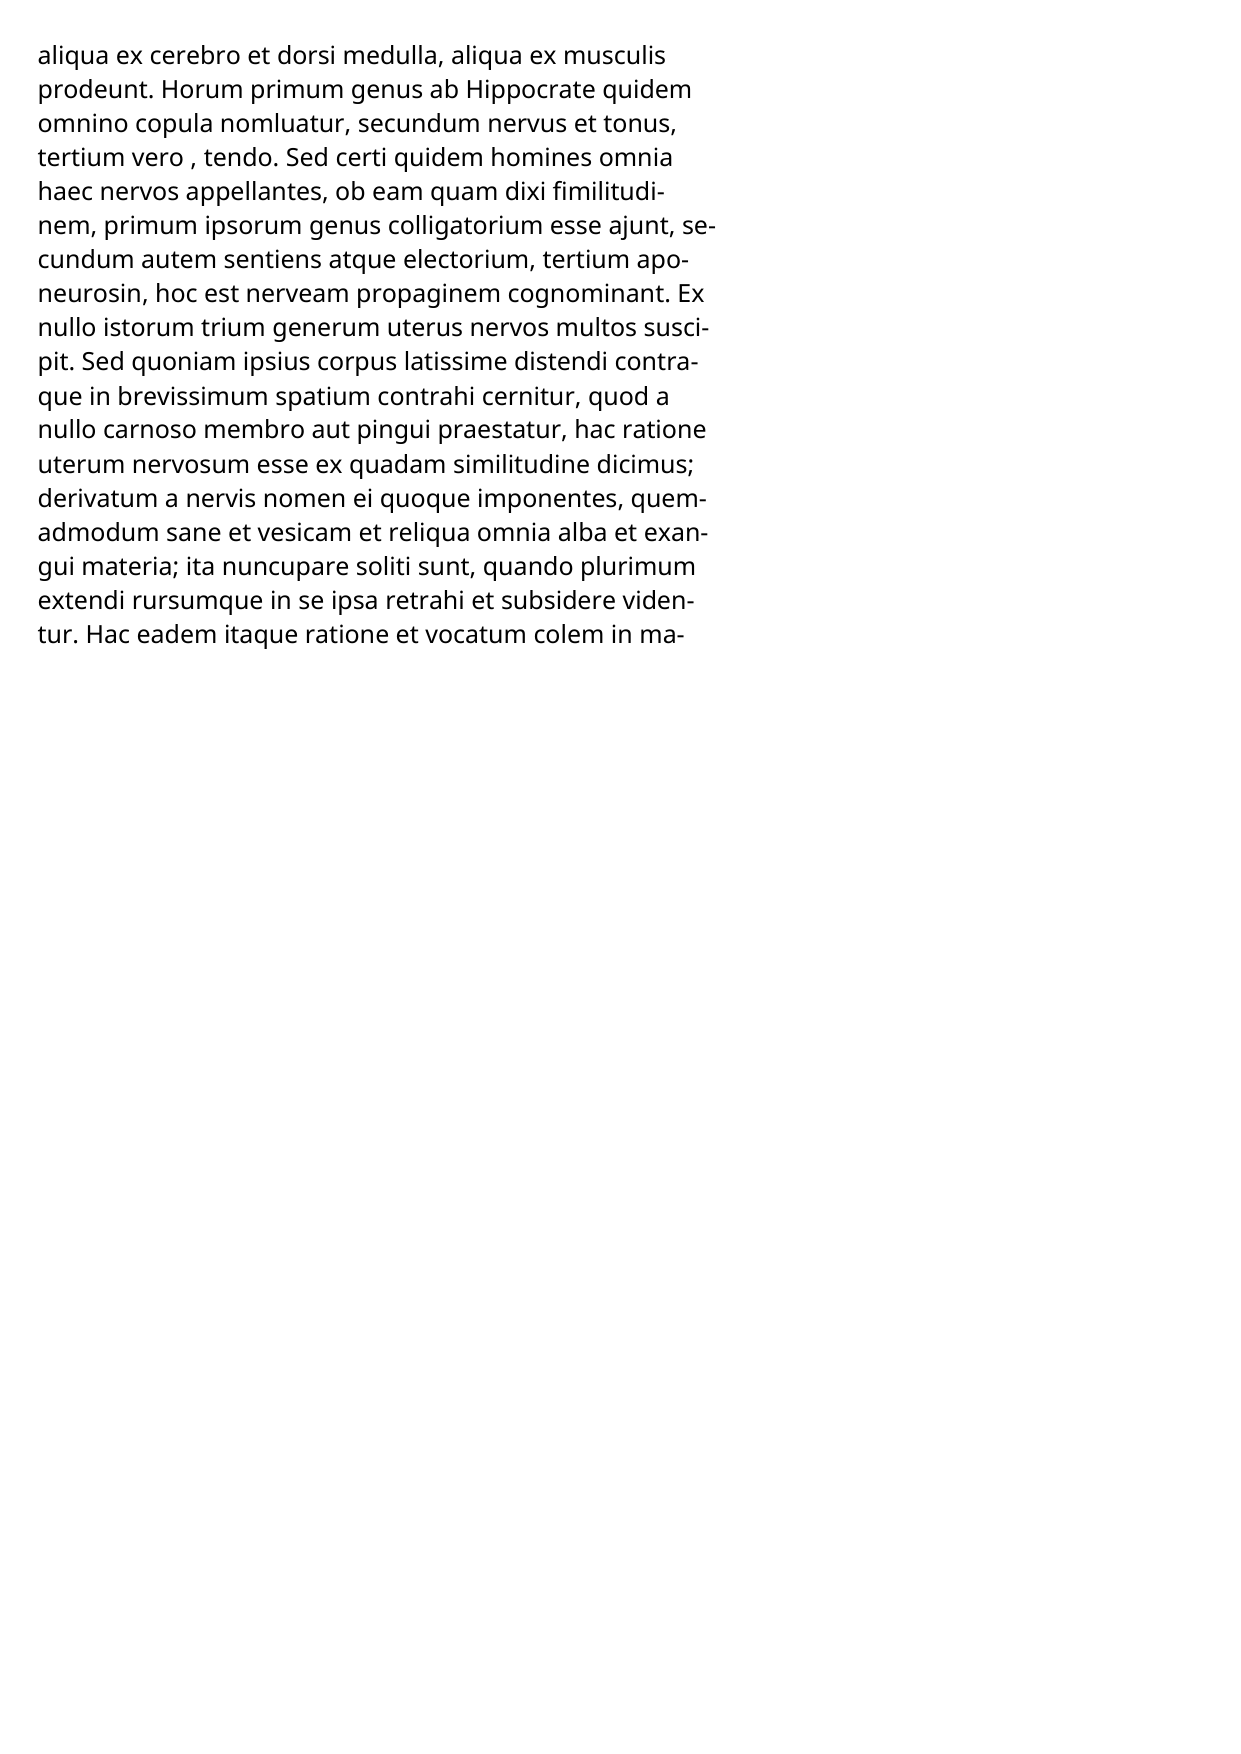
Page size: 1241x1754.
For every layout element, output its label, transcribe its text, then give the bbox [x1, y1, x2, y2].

text aliqua ex cerebro et dorsi medulla, aliqua ex musculis prodeunt. Horum primum genus ab Hippocrate quidem omnino copula nomluatur, secundum nervus et tonus, tertium vero , tendo. Sed certi quidem homines omnia haec nervos appellantes, ob eam quam dixi fimilitudi- nem, primum ipsorum genus colligatorium esse ajunt, se- cundum autem sentiens atque electorium, tertium apo- neurosin, hoc est nerveam propaginem cognominant. Ex nullo istorum trium generum uterus nervos multos susci- pit. Sed quoniam ipsius corpus latissime distendi contra- que in brevissimum spatium contrahi cernitur, quod a nullo carnoso membro aut pingui praestatur, hac ratione uterum nervosum esse ex quadam similitudine dicimus; derivatum a nervis nomen ei quoque imponentes, quem- admodum sane et vesicam et reliqua omnia alba et exan- gui materia; ita nuncupare soliti sunt, quando plurimum extendi rursumque in se ipsa retrahi et subsidere viden- tur. Hac eadem itaque ratione et vocatum colem in ma- [37, 37, 1203, 651]
